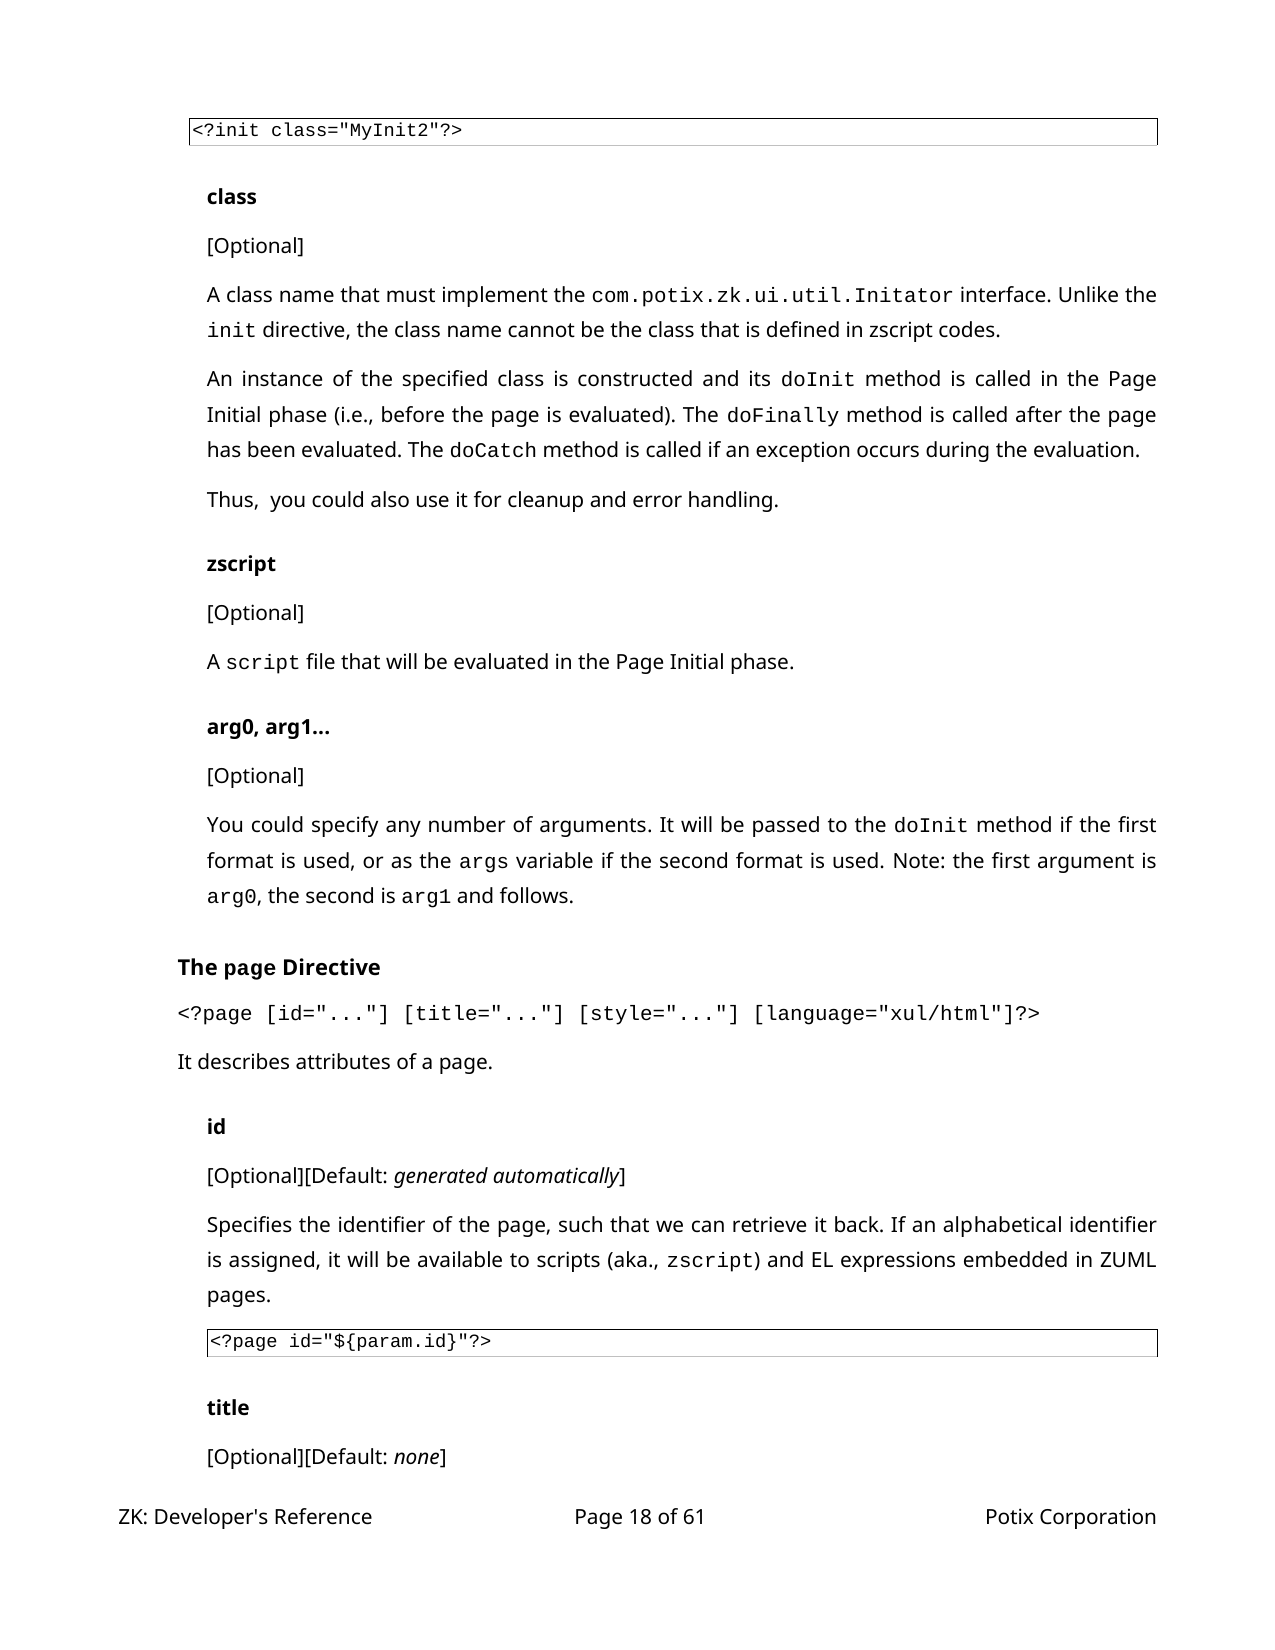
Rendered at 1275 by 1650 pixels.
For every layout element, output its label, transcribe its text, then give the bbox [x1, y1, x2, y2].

text You could specify any number of arguments. It will be passed to the doInit method if the first format is used, or as the args variable if the second format is used. Note: the first argument is arg0, the second is arg1 and follows. [207, 810, 1157, 910]
text An instance of the specified class is constructed and its doInit method is called in the Page Initial phase (i.e., before the page is evaluated). The doFinally method is called after the page has been evaluated. The doCatch method is called if an exception occurs during the evaluation. [207, 364, 1157, 464]
text It describes attributes of a page. [177, 1047, 1157, 1075]
text [Optional][Default: none] [207, 1442, 1157, 1470]
text [Optional][Default: generated automatically] [207, 1161, 1157, 1189]
text [Optional] [207, 761, 1157, 789]
subtitle id [207, 1112, 1157, 1140]
text [Optional] [207, 231, 1157, 259]
text <?page id="${param.id}"?> [208, 1330, 1157, 1356]
text <?init class="MyInit2"?> [190, 119, 1157, 145]
subtitle title [207, 1393, 1157, 1422]
text <?page [id="..."] [title="..."] [style="..."] [language="xul/html"]?> [177, 1003, 1157, 1027]
text A class name that must implement the com.potix.zk.ui.util.Initator interface. Unlike the init directive, the class name cannot be the class that is defined in zscript codes. [207, 280, 1157, 344]
subtitle zscript [207, 549, 1157, 578]
text Specifies the identifier of the page, such that we can retrieve it back. If an alphabetical identifier is assigned, it will be available to scripts (aka., zscript) and EL expressions embedded in ZUML pages. [207, 1210, 1157, 1309]
text A script file that will be evaluated in the Page Initial phase. [207, 647, 1157, 676]
subtitle The page Directive [177, 952, 1157, 982]
text [Optional] [207, 598, 1157, 627]
text Thus, you could also use it for cleanup and error handling. [207, 485, 1157, 513]
subtitle class [207, 182, 1157, 210]
subtitle arg0, arg1... [207, 712, 1157, 741]
